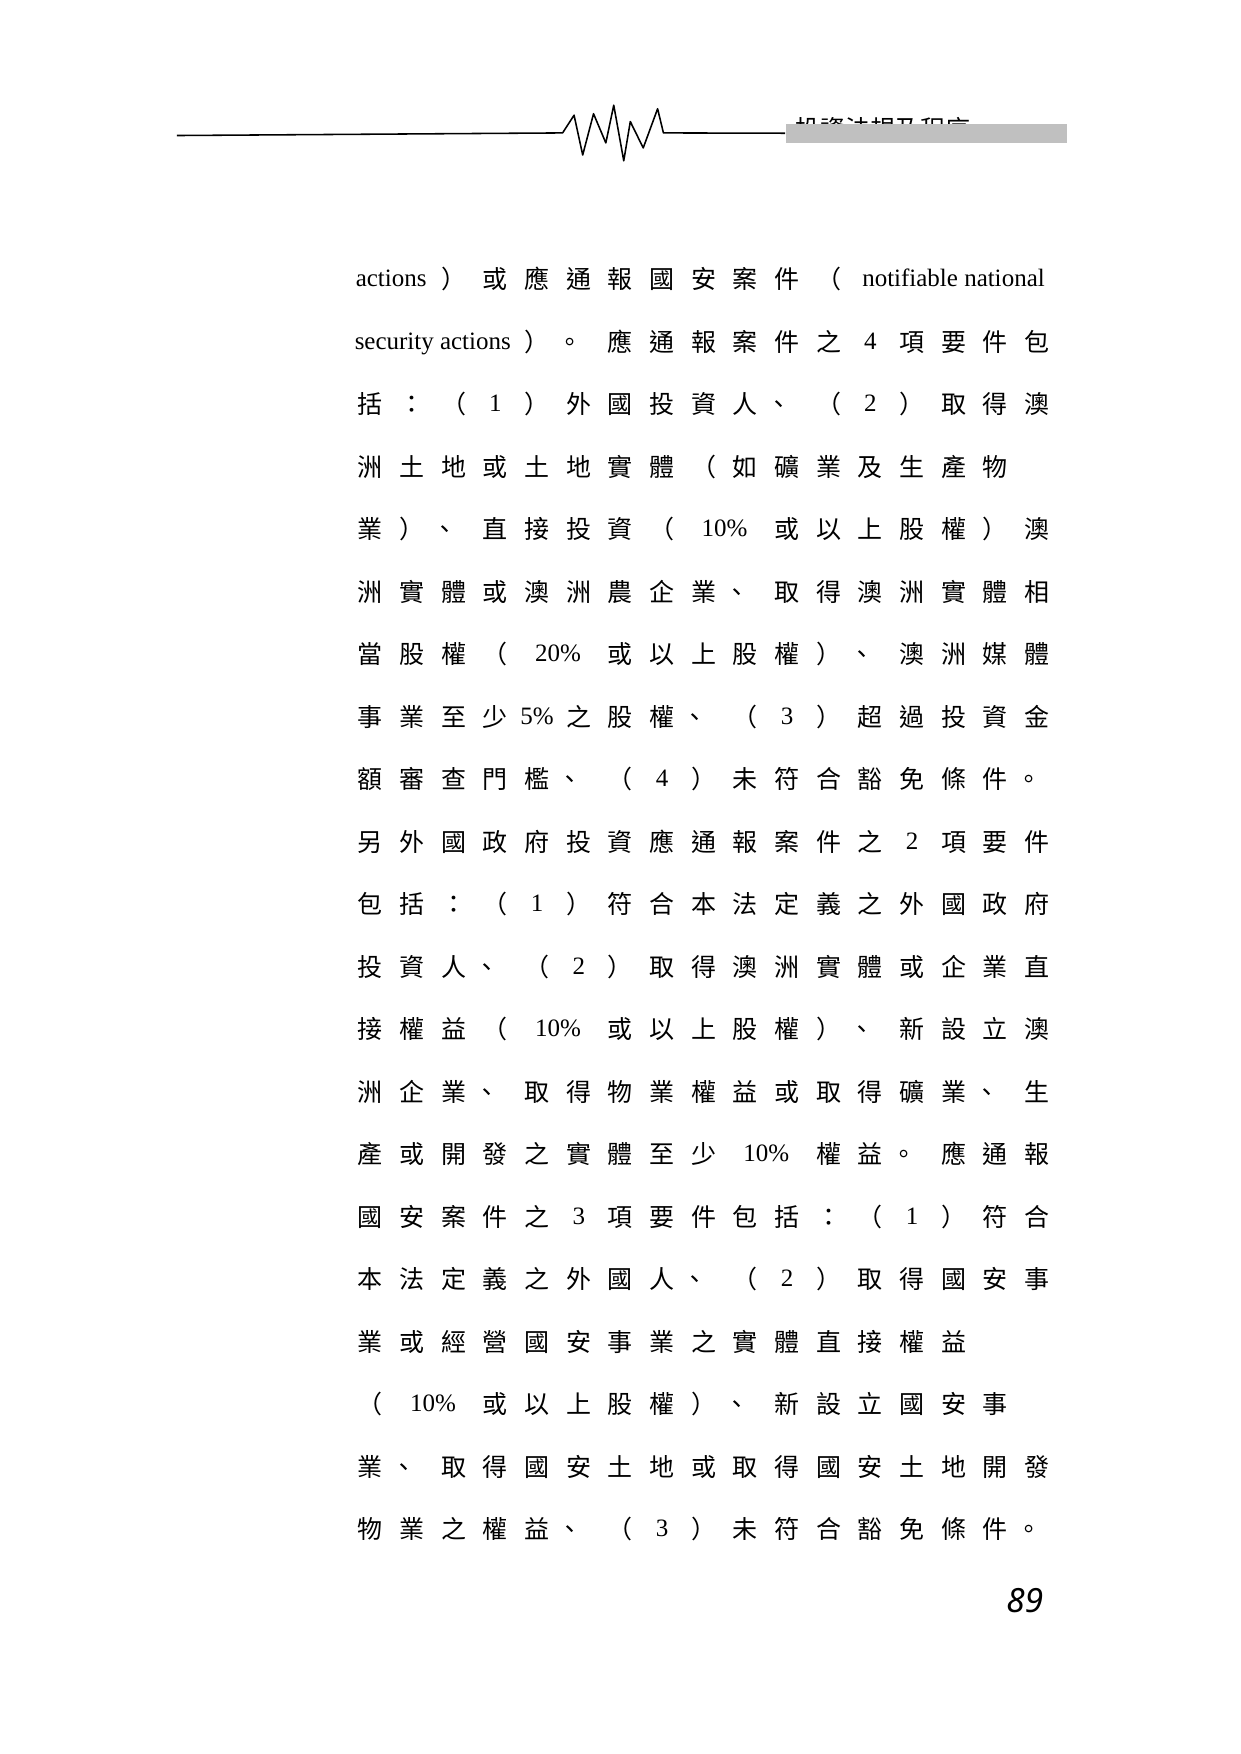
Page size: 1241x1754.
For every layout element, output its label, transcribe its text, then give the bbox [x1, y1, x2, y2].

text actions）或應通報國安案件（notifiable national security actions）。應通報案件之4項要件包括：（1）外國投資人、（2）取得澳洲土地或土地實體（如礦業及生產物業）、直接投資（10%或以上股權）澳洲實體或澳洲農企業、取得澳洲實體相當股權（20%或以上股權）、澳洲媒體事業至少5%之股權、（3）超過投資金額審查門檻、（4）未符合豁免條件。另外國政府投資應通報案件之2項要件包括：（1）符合本法定義之外國政府投資人、（2）取得澳洲實體或企業直接權益（10%或以上股權）、新設立澳洲企業、取得物業權益或取得礦業、生產或開發之實體至少10%權益。應通報國安案件之3項要件包括：（1）符合本法定義之外國人、（2）取得國安事業或經營國安事業之實體直接權益（10%或以上股權）、新設立國安事業、取得國安土地或取得國安土地開發物業之權益、（3）未符合豁免條件。 [281, 236, 1058, 1549]
